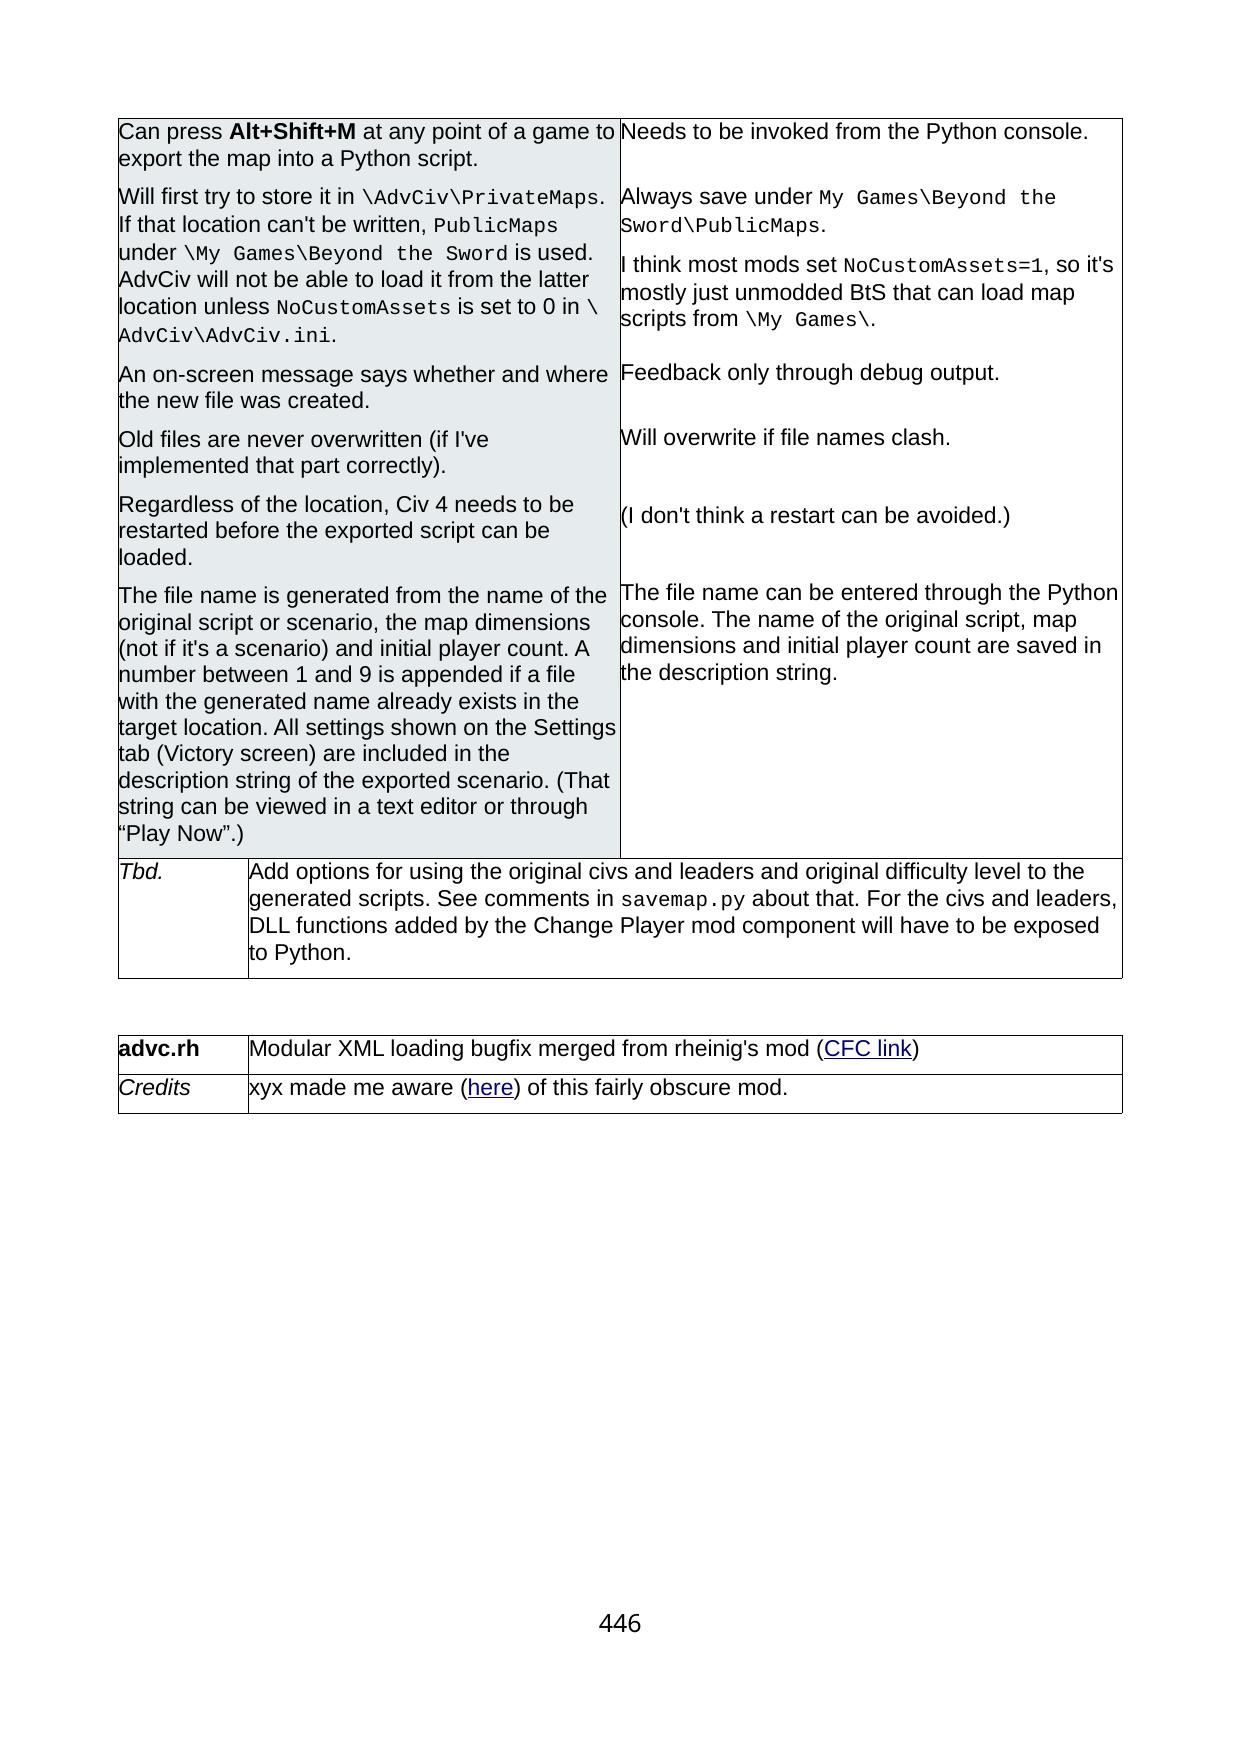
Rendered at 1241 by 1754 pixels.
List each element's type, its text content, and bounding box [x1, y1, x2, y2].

table_cell Needs to be invoked from the Python console. Always save under My Games\Beyond the Sword\PublicMaps. I think most mods set NoCustomAssets=1, so it's mostly just unmodded BtS that can load map scripts from \My Games\. Feedback only through debug output. Will overwrite if file names clash. (I don't think a restart can be avoided.) The file name can be entered through the Python console. The name of the original script, map dimensions and initial player count are saved in the description string. [621, 119, 1122, 858]
table_cell xyx made me aware (here) of this fairly obscure mod. [249, 1075, 1122, 1113]
table_cell Can press Alt+Shift+M at any point of a game to export the map into a Python script. Will first try to store it in \AdvCiv\PrivateMaps. If that location can't be written, PublicMaps under \My Games\Beyond the Sword is used. AdvCiv will not be able to load it from the latter location unless NoCustomAssets is set to 0 in \AdvCiv\AdvCiv.ini. An on-screen message says whether and where the new file was created. Old files are never overwritten (if I've implemented that part correctly). Regardless of the location, Civ 4 needs to be restarted before the exported script can be loaded. The file name is generated from the name of the original script or scenario, the map dimensions (not if it's a scenario) and initial player count. A number between 1 and 9 is appended if a file with the generated name already exists in the target location. All settings shown on the Settings tab (Victory screen) are included in the description string of the exported scenario. (That string can be viewed in a text editor or through “Play Now”.) [119, 119, 620, 858]
table_header advc.rh [119, 1036, 248, 1074]
table_header Modular XML loading bugfix merged from rheinig's mod (CFC link) [249, 1036, 1122, 1074]
table_cell Credits [119, 1075, 248, 1113]
table_cell Add options for using the original civs and leaders and original difficulty level to the generated scripts. See comments in savemap.py about that. For the civs and leaders, DLL functions added by the Change Player mod component will have to be exposed to Python. [249, 859, 1122, 977]
table_cell Tbd. [119, 859, 248, 977]
